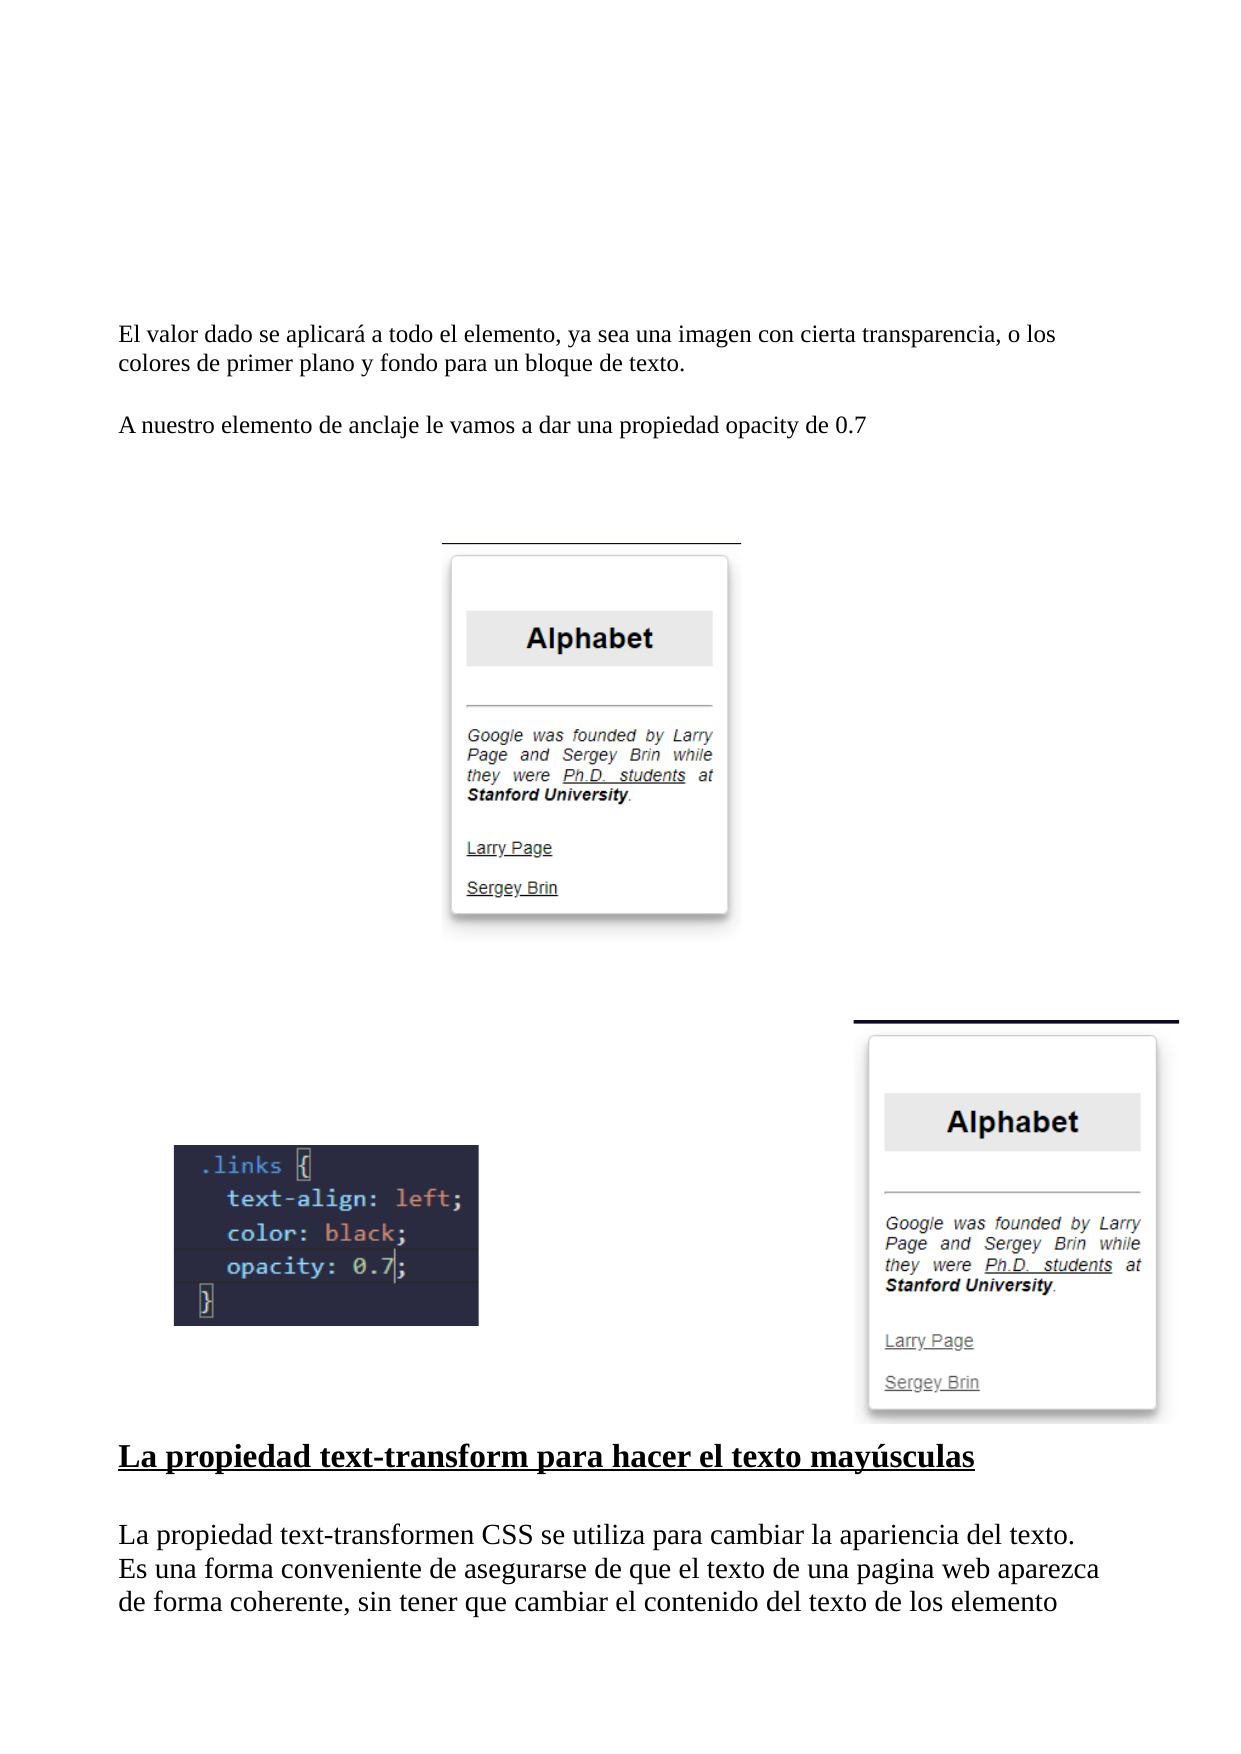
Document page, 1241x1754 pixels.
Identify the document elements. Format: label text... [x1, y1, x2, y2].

text La propiedad text-transformen CSS se utiliza para cambiar la apariencia del texto. [118, 1517, 1122, 1551]
text El valor dado se aplicará a todo el elemento, ya sea una imagen con cierta transparencia, o los colores de primer plano y fondo para un bloque de texto. [118, 319, 1122, 377]
text Es una forma conveniente de asegurarse de que el texto de una pagina web aparezca de forma coherente, sin tener que cambiar el contenido del texto de los elemento [118, 1551, 1122, 1618]
text A nuestro elemento de anclaje le vamos a dar una propiedad opacity de 0.7 [118, 410, 1122, 439]
text La propiedad text-transform para hacer el texto mayúsculas [118, 1436, 1122, 1474]
